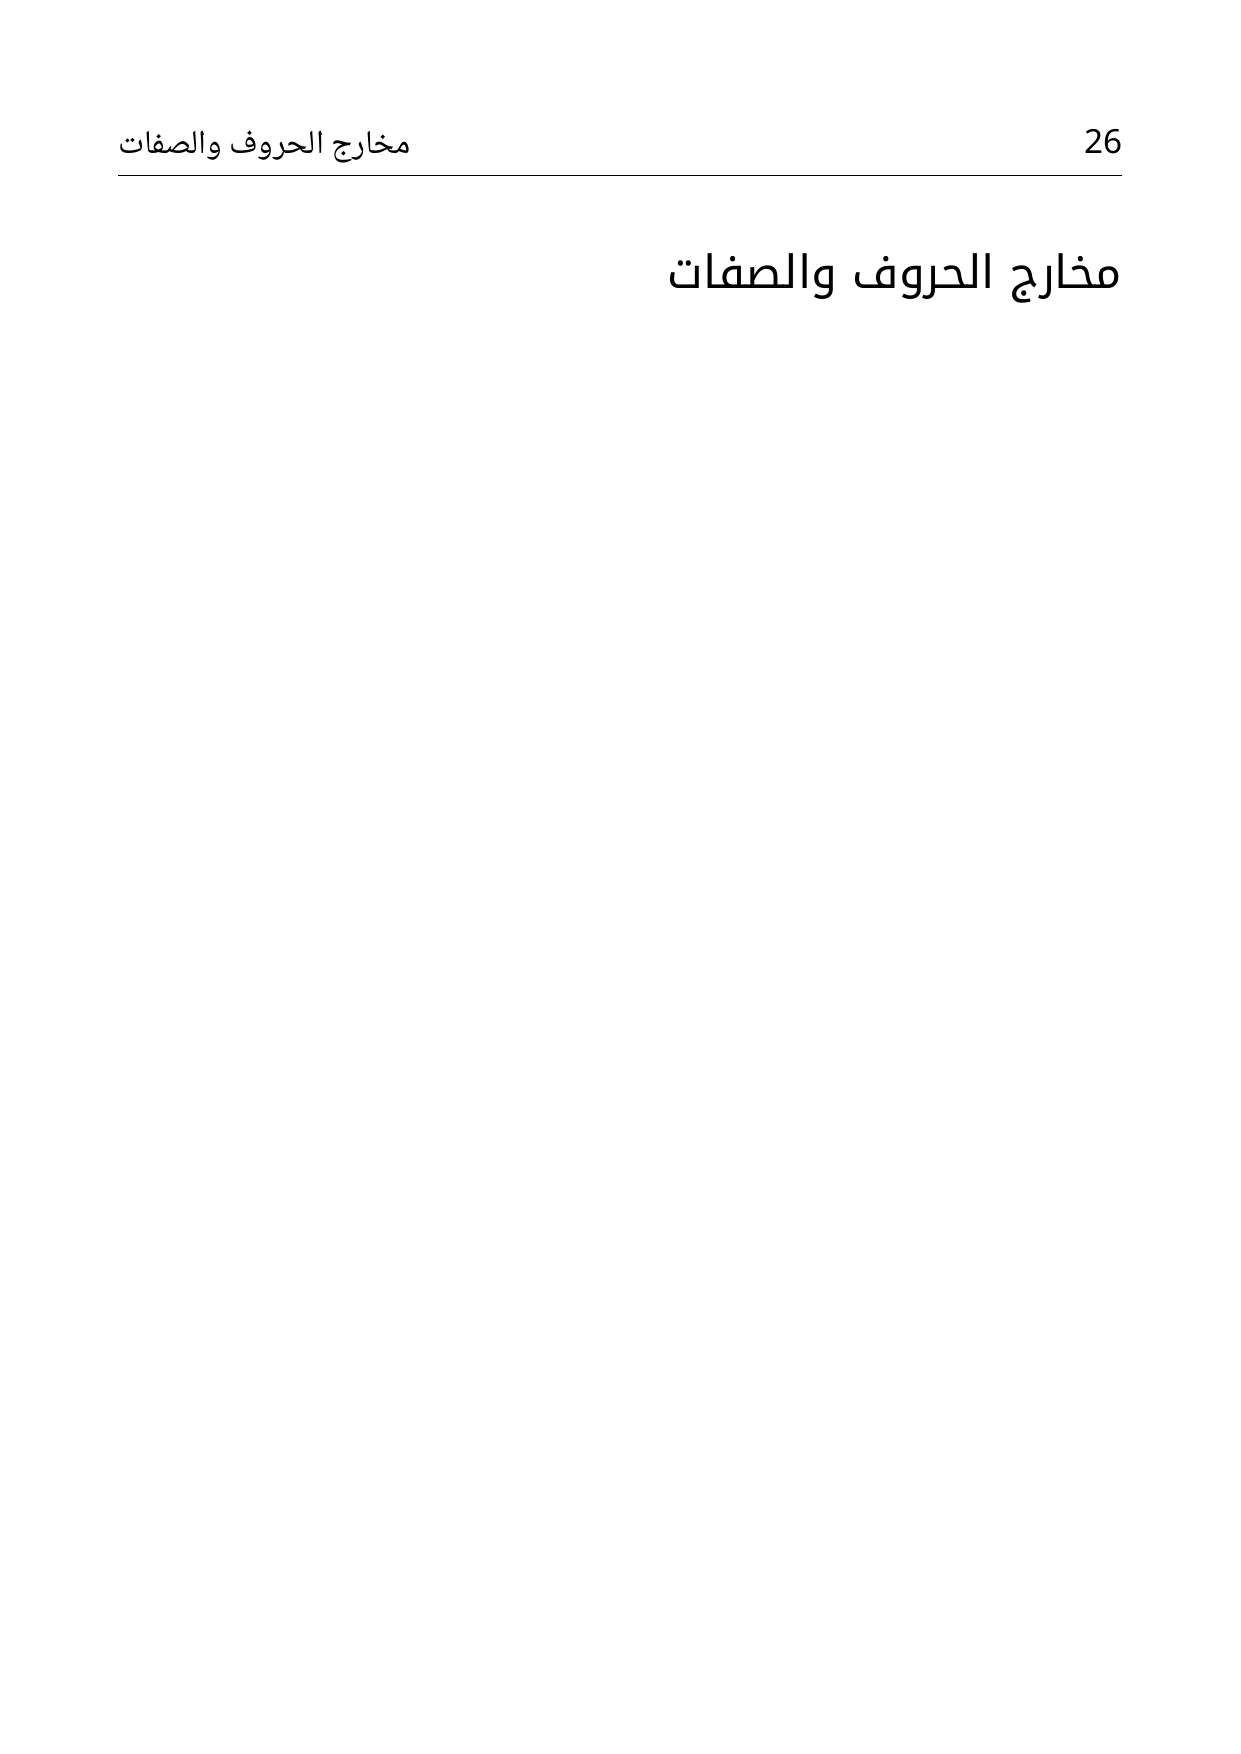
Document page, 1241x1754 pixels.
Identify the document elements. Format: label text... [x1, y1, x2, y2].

subtitle مخارج الحروف والصفات [118, 230, 1122, 317]
